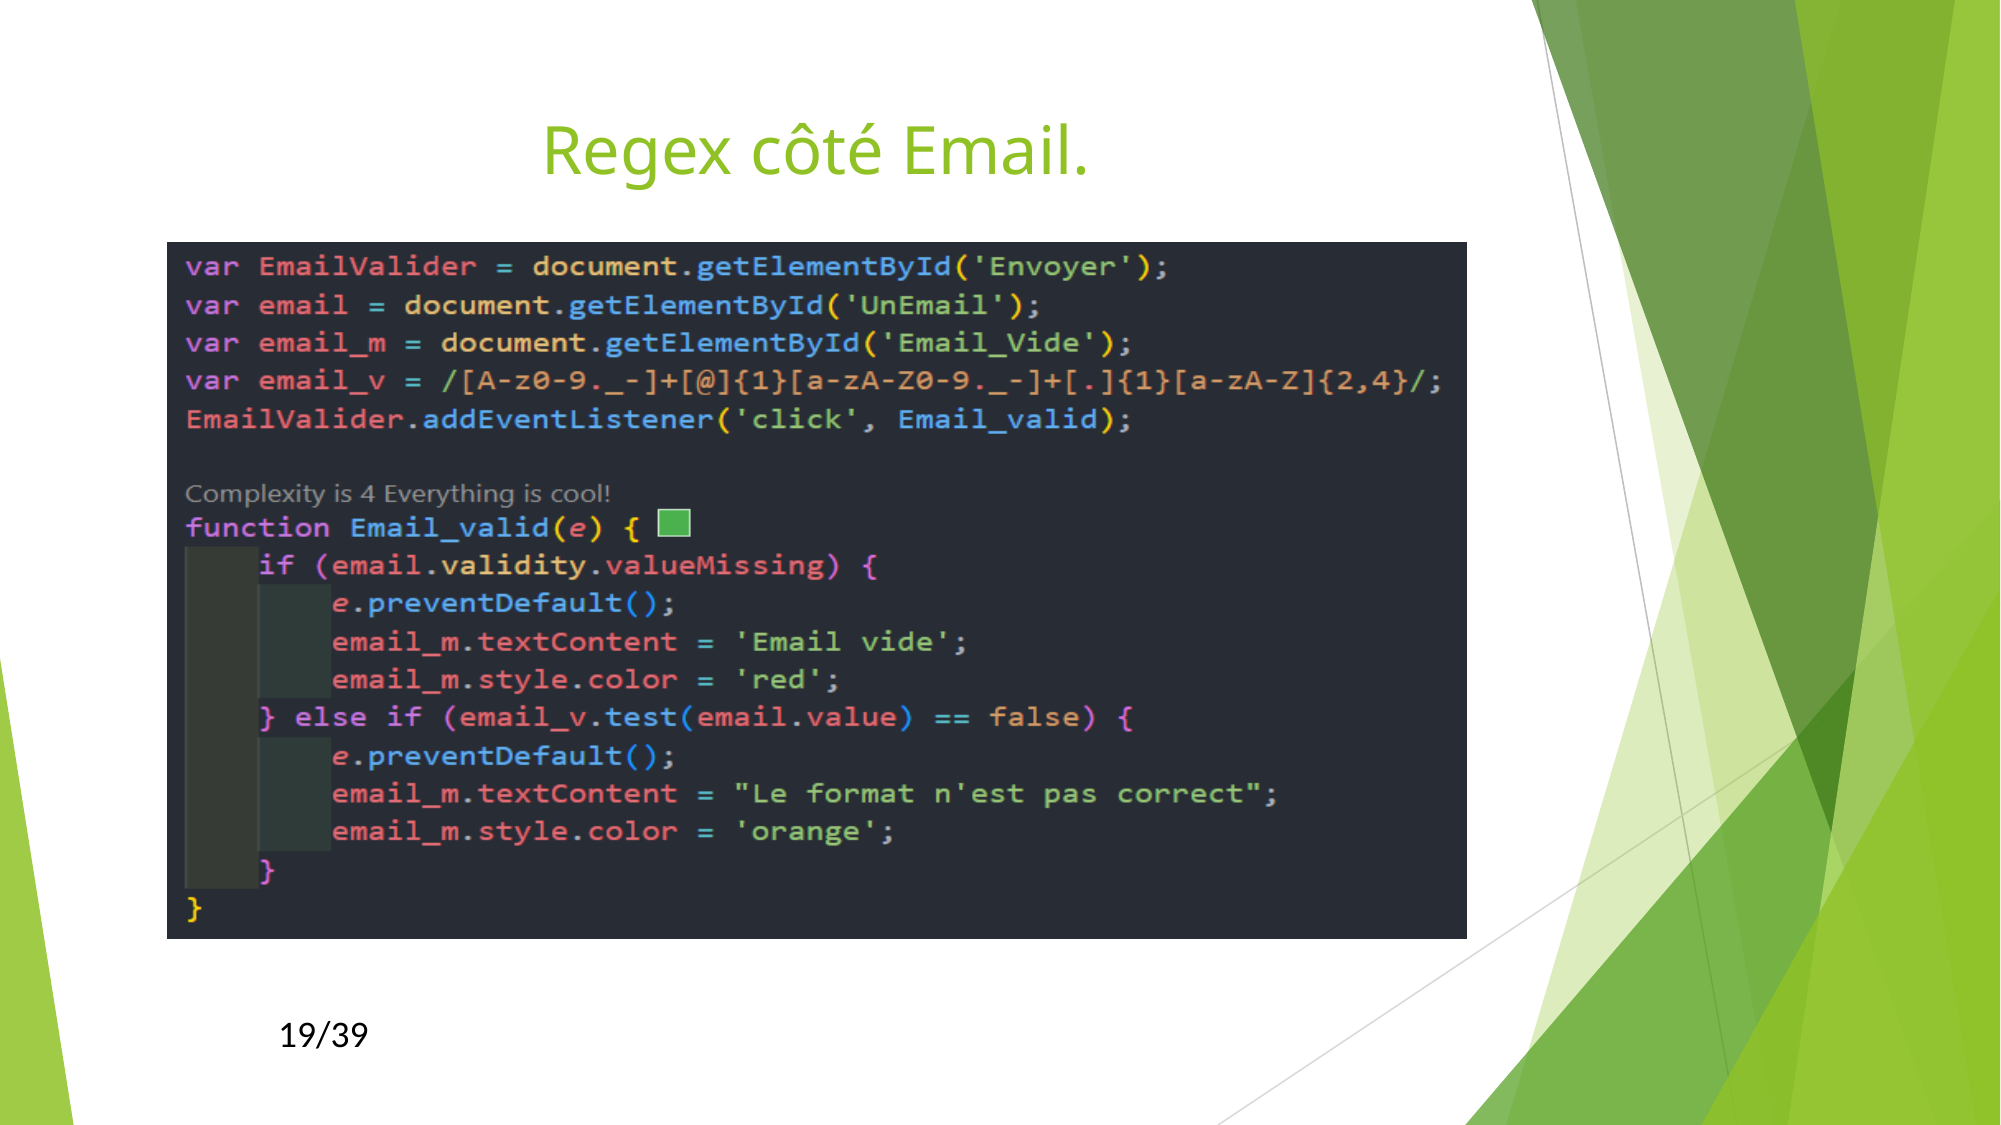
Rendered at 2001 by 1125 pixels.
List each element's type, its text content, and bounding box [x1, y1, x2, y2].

picture [167, 242, 1467, 939]
text_box 19/39 [263, 1002, 490, 1064]
title Regex côté Email. [111, 99, 1522, 200]
